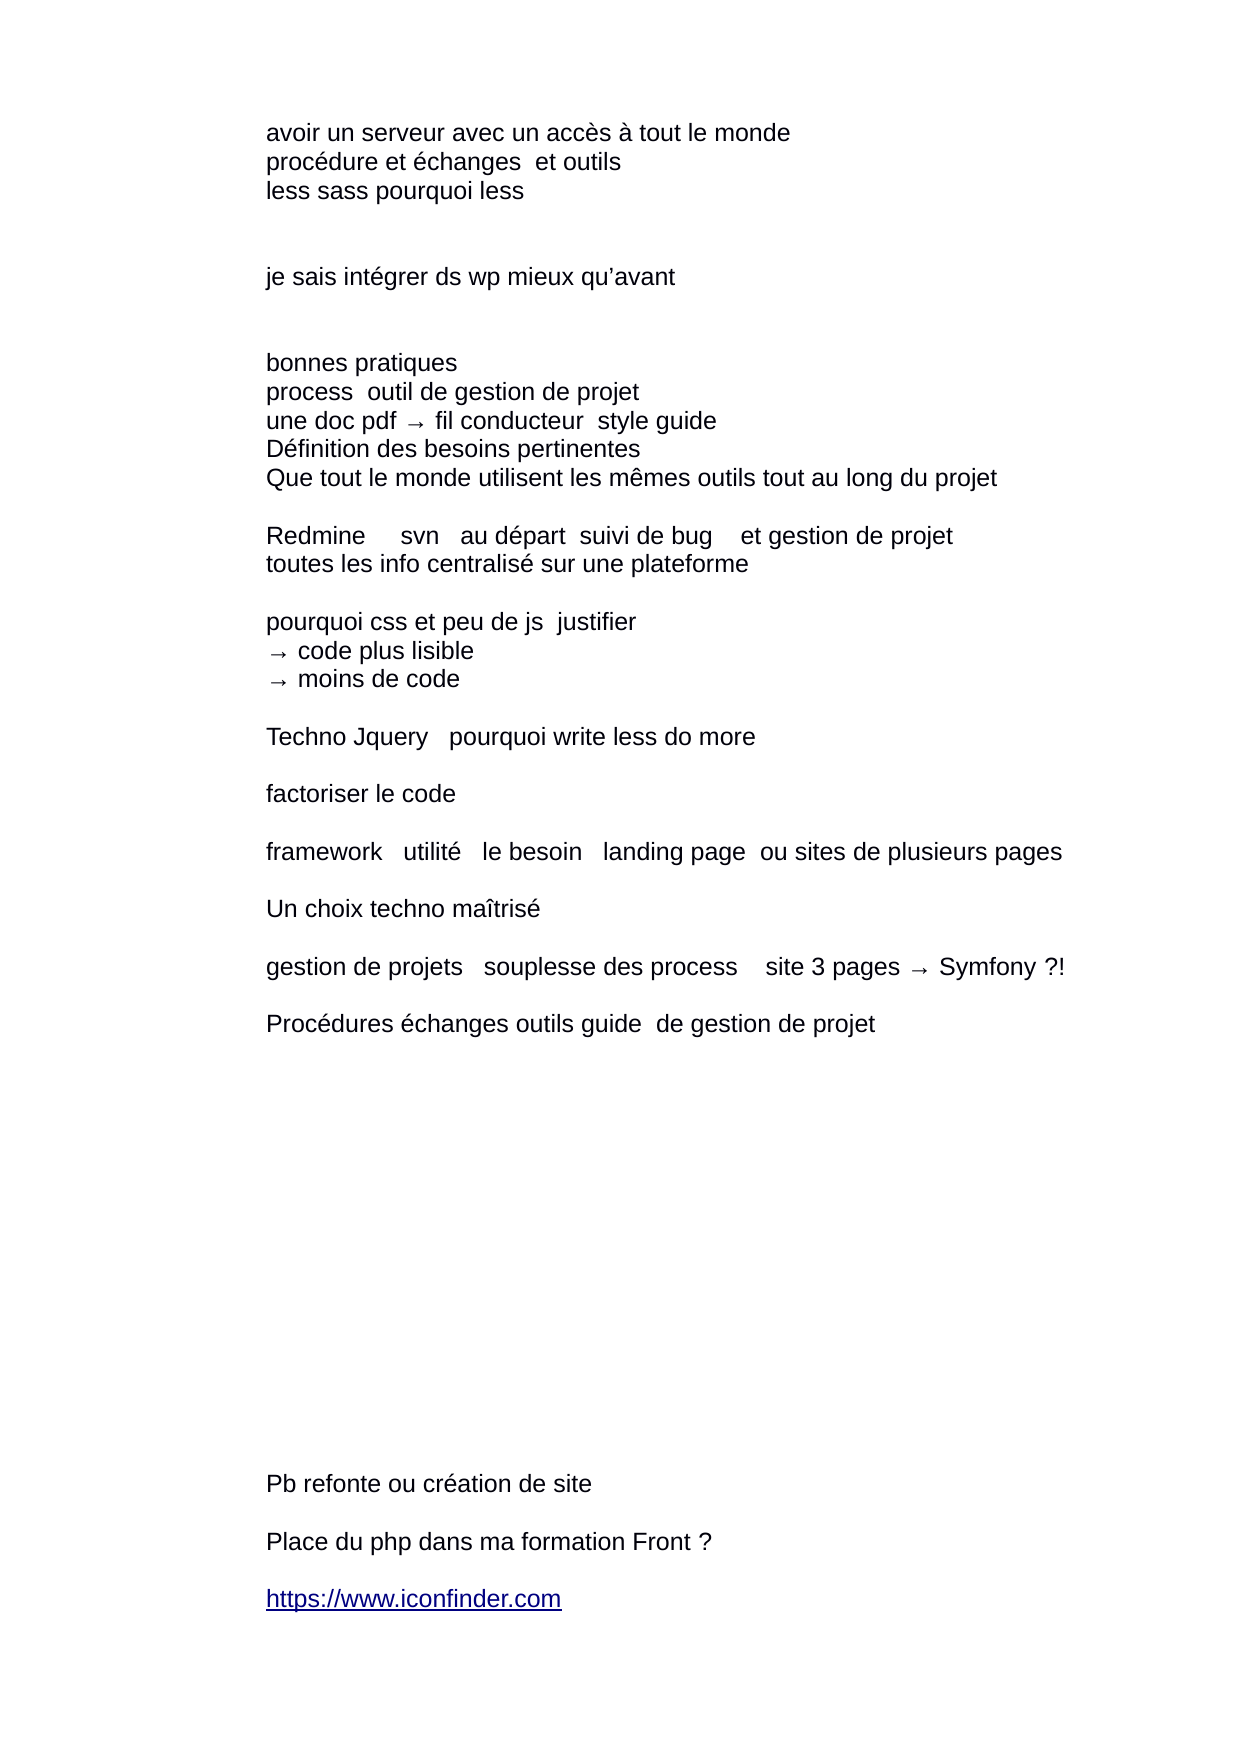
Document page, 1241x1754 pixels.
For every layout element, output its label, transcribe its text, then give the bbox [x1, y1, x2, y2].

text framework utilité le besoin landing page ou sites de plusieurs pages [266, 837, 1122, 866]
text pourquoi css et peu de js justifier [266, 607, 1122, 636]
text → code plus lisible [266, 636, 1122, 664]
text Techno Jquery pourquoi write less do more [266, 722, 1122, 751]
text less sass pourquoi less [266, 176, 1122, 204]
text une doc pdf → fil conducteur style guide [266, 406, 1122, 434]
text Pb refonte ou création de site [266, 1469, 1122, 1498]
text Place du php dans ma formation Front ? [266, 1527, 1122, 1556]
text avoir un serveur avec un accès à tout le monde [266, 118, 1122, 147]
text bonnes pratiques [266, 348, 1122, 377]
text Redmine svn au départ suivi de bug et gestion de projet [266, 521, 1122, 549]
text Un choix techno maîtrisé [266, 894, 1122, 923]
text factoriser le code [266, 779, 1122, 808]
text Procédures échanges outils guide de gestion de projet [266, 1009, 1122, 1038]
text https://www.iconfinder.com [266, 1584, 1122, 1613]
text Que tout le monde utilisent les mêmes outils tout au long du projet [266, 463, 1122, 492]
text gestion de projets souplesse des process site 3 pages → Symfony ?! [266, 952, 1122, 981]
text Définition des besoins pertinentes [266, 434, 1122, 463]
text toutes les info centralisé sur une plateforme [266, 549, 1122, 578]
text je sais intégrer ds wp mieux qu’avant [266, 262, 1122, 291]
text procédure et échanges et outils [266, 147, 1122, 176]
text → moins de code [266, 664, 1122, 693]
text process outil de gestion de projet [266, 377, 1122, 406]
